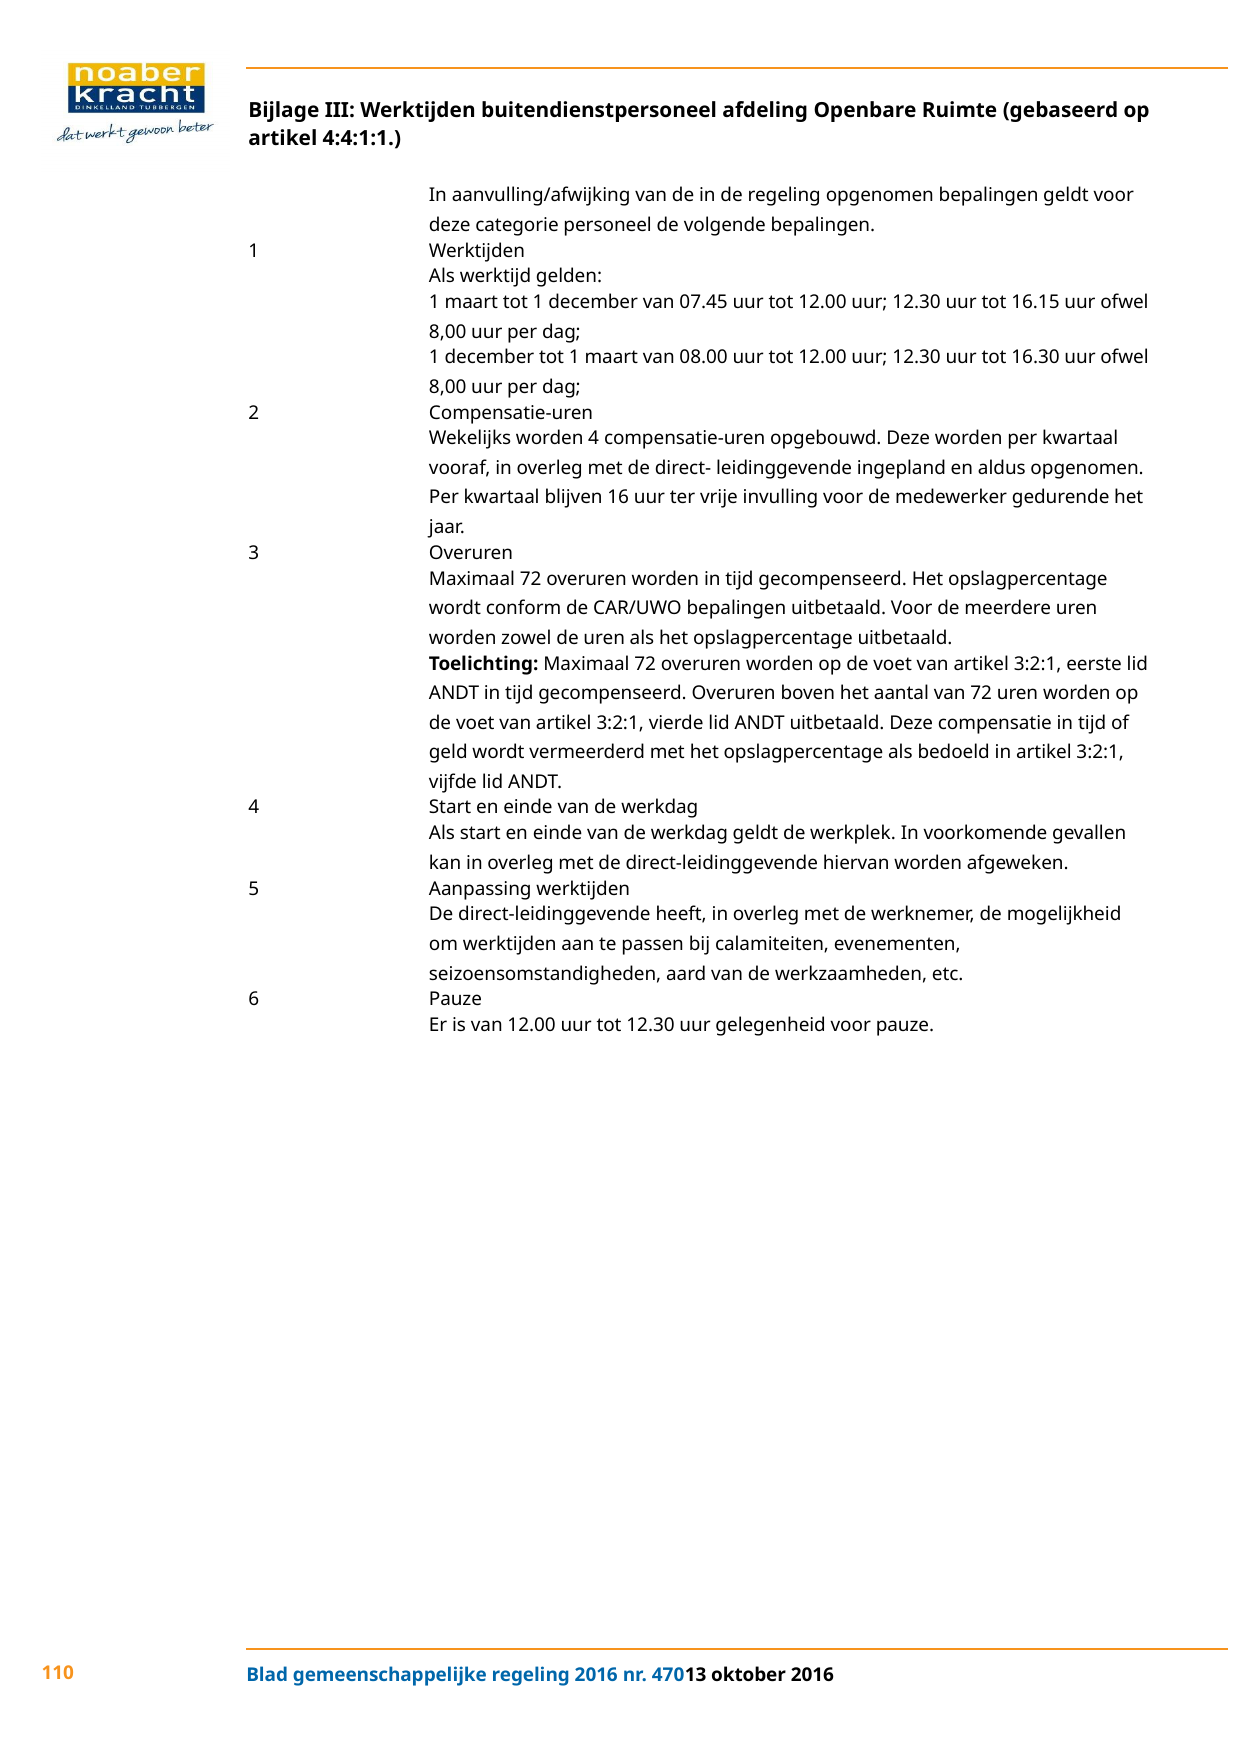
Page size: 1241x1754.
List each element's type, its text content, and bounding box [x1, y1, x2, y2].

picture [41, 47, 231, 172]
table_cell [248, 288, 429, 343]
table_cell Aanpassing werktijden [429, 875, 1152, 901]
table_cell [248, 565, 429, 650]
table_cell Maximaal 72 overuren worden in tijd gecompenseerd. Het opslagpercentage wordt conform de CAR/UWO bepalingen uitbetaald. Voor de meerdere uren worden zowel de uren als het opslagpercentage uitbetaald. [429, 565, 1152, 650]
table_cell [248, 344, 429, 399]
table_cell [248, 650, 429, 794]
table_cell 6 [248, 985, 429, 1011]
table_cell [248, 820, 429, 875]
table_cell Als werktijd gelden: [429, 263, 1152, 288]
table_cell Als start en einde van de werkdag geldt de werkplek. In voorkomende gevallen kan in overleg met de direct-leidinggevende hiervan worden afgeweken. [429, 820, 1152, 875]
table_cell Toelichting: Maximaal 72 overuren worden op de voet van artikel 3:2:1, eerste lid ANDT in tijd gecompenseerd. Overuren boven het aantal van 72 uren worden op de voet van artikel 3:2:1, vierde lid ANDT uitbetaald. Deze compensatie in tijd of geld wordt vermeerderd met het opslagpercentage als bedoeld in artikel 3:2:1, vijfde lid ANDT. [429, 650, 1152, 794]
table_cell [248, 1011, 429, 1037]
table_cell Start en einde van de werkdag [429, 794, 1152, 819]
table_header In aanvulling/afwijking van de in de regeling opgenomen bepalingen geldt voor deze categorie personeel de volgende bepalingen. [429, 181, 1152, 237]
table_cell Pauze [429, 985, 1152, 1011]
table_cell 2 [248, 399, 429, 424]
table_cell De direct-leidinggevende heeft, in overleg met de werknemer, de mogelijkheid om werktijden aan te passen bij calamiteiten, evenementen, seizoensomstandigheden, aard van de werkzaamheden, etc. [429, 901, 1152, 985]
table_cell 4 [248, 794, 429, 819]
table_cell Compensatie-uren [429, 399, 1152, 424]
table_cell [248, 425, 429, 539]
table_cell 3 [248, 539, 429, 565]
table_cell Werktijden [429, 237, 1152, 262]
table_cell Wekelijks worden 4 compensatie-uren opgebouwd. Deze worden per kwartaal vooraf, in overleg met de direct- leidinggevende ingepland en aldus opgenomen. Per kwartaal blijven 16 uur ter vrije invulling voor de medewerker gedurende het jaar. [429, 425, 1152, 539]
table_header [248, 181, 429, 237]
table_cell 1 [248, 237, 429, 262]
table_cell [248, 263, 429, 288]
table_cell [248, 901, 429, 985]
table_cell 1 december tot 1 maart van 08.00 uur tot 12.00 uur; 12.30 uur tot 16.30 uur ofwel 8,00 uur per dag; [429, 344, 1152, 399]
table_cell Overuren [429, 539, 1152, 565]
table_cell 1 maart tot 1 december van 07.45 uur tot 12.00 uur; 12.30 uur tot 16.15 uur ofwel 8,00 uur per dag; [429, 288, 1152, 343]
table_cell Er is van 12.00 uur tot 12.30 uur gelegenheid voor pauze. [429, 1011, 1152, 1037]
table_cell 5 [248, 875, 429, 901]
text Bijlage III: Werktijden buitendienstpersoneel afdeling Openbare Ruimte (gebaseerd op artikel 4:4:1:1.) [248, 95, 1152, 152]
